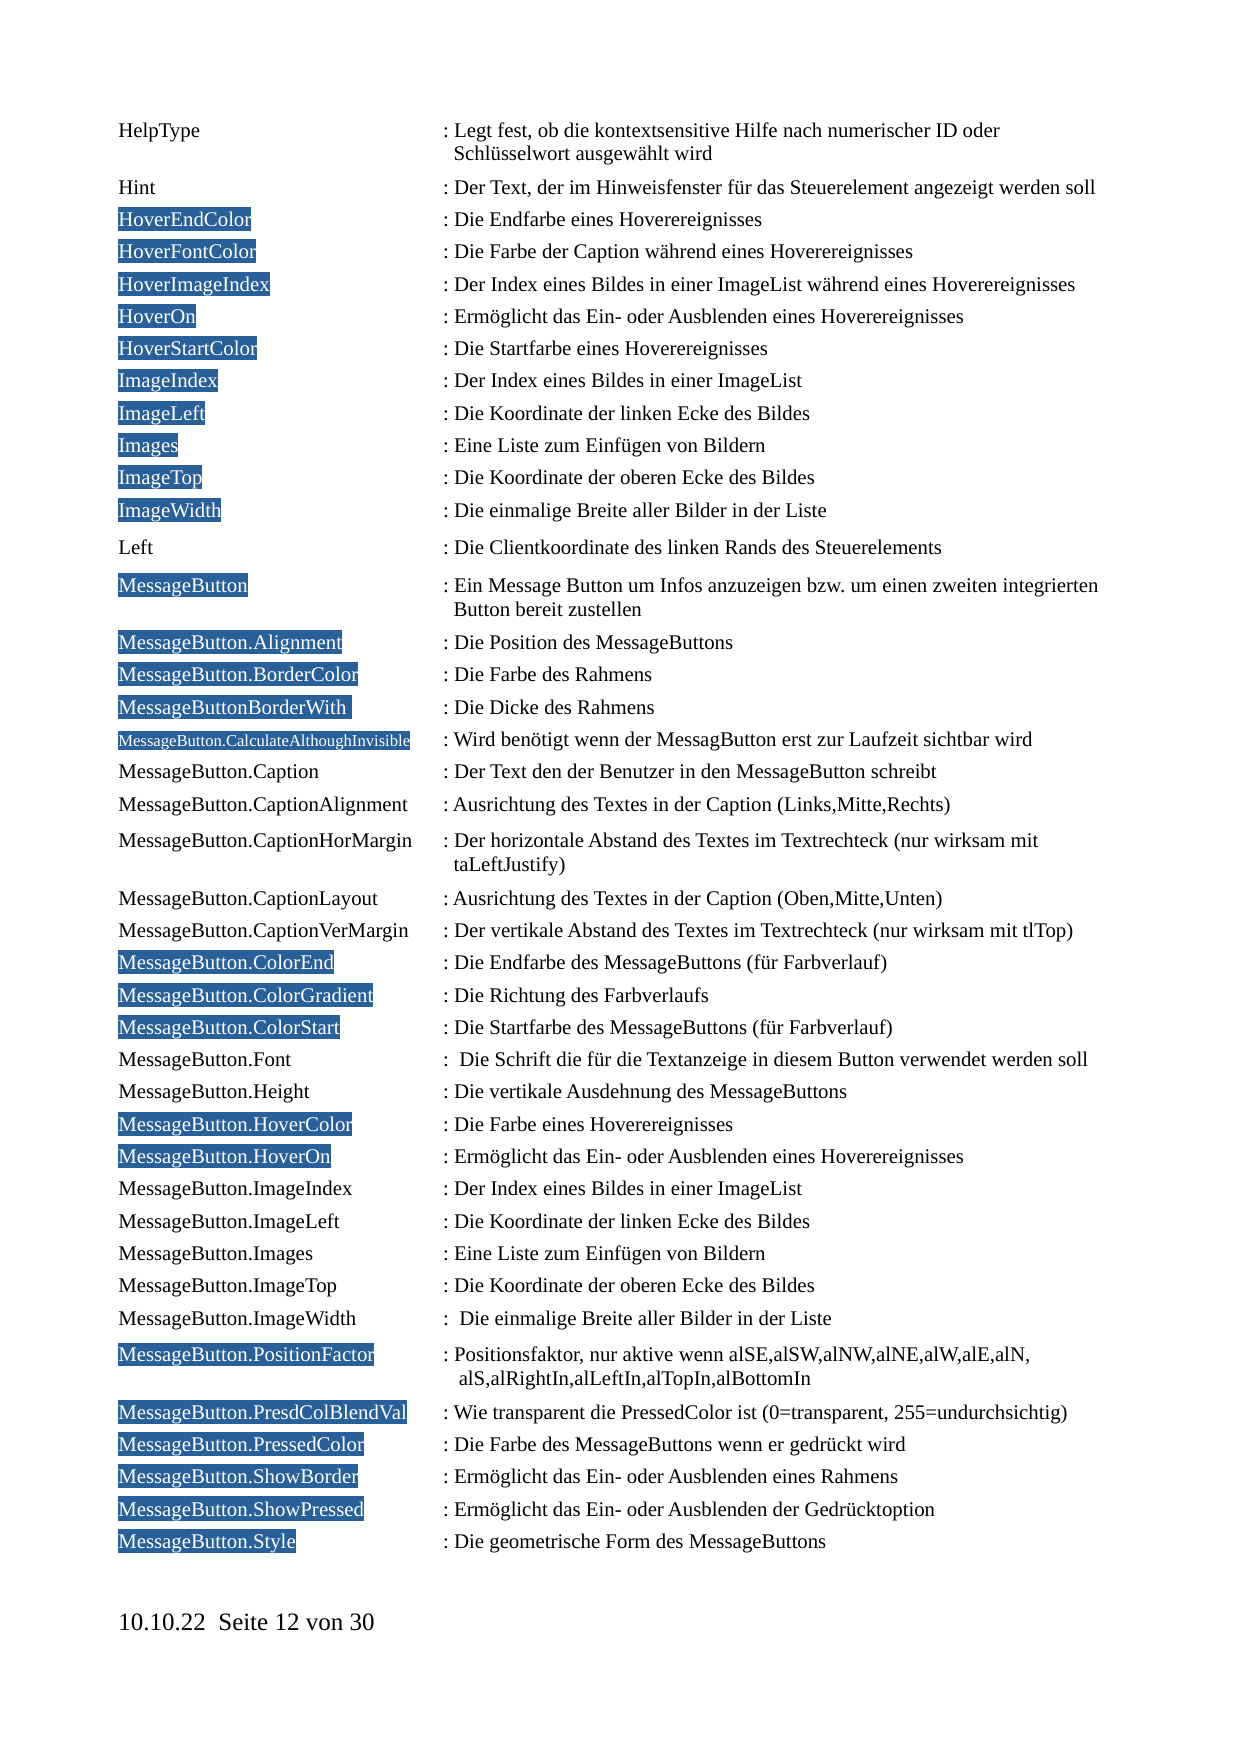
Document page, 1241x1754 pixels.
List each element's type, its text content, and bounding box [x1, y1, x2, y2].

text MessageButton.CaptionVerMargin : Der vertikale Abstand des Textes im Textrechteck (nur wirksam mit tlTop) [118, 923, 1122, 941]
text HoverEndColor : Die Endfarbe eines Hoverereignisses [118, 212, 1122, 230]
text MessageButton.Height : Die vertikale Ausdehnung des MessageButtons [118, 1085, 1122, 1102]
text MessageButton.ImageLeft : Die Koordinate der linken Ecke des Bildes [118, 1214, 1122, 1232]
text Images : Eine Liste zum Einfügen von Bildern [118, 438, 1122, 456]
text HoverImageIndex : Der Index eines Bildes in einer ImageList während eines Hoverereignisses [118, 277, 1122, 294]
text MessageButton.ColorStart : Die Startfarbe des MessageButtons (für Farbverlauf) [118, 1020, 1122, 1038]
text HelpType : Legt fest, ob die kontextsensitive Hilfe nach numerischer ID oder Schlüsselwort ausgewählt wird [118, 118, 1122, 165]
text MessageButton : Ein Message Button um Infos anzuzeigen bzw. um einen zweiten integrierten Button bereit zustellen [118, 573, 1122, 621]
text ImageLeft : Die Koordinate der linken Ecke des Bildes [118, 406, 1122, 424]
text MessageButton.ShowPressed : Ermöglicht das Ein- oder Ausblenden der Gedrücktoption [118, 1502, 1122, 1519]
text MessageButton.Caption : Der Text den der Benutzer in den MessageButton schreibt [118, 764, 1122, 782]
text MessageButton.Alignment : Die Position des MessageButtons [118, 635, 1122, 653]
text HoverFontColor : Die Farbe der Caption während eines Hoverereignisses [118, 244, 1122, 262]
text MessageButton.CalculateAlthoughInvisible : Wird benötigt wenn der MessagButton erst zur Laufzeit sichtbar wird [118, 732, 1122, 750]
text MessageButton.CaptionHorMargin : Der horizontale Abstand des Textes im Textrechteck (nur wirksam mit taLeftJustify) [118, 829, 1122, 876]
text MessageButton.CaptionAlignment : Ausrichtung des Textes in der Caption (Links,Mitte,Rechts) [118, 797, 1122, 814]
text MessageButton.ImageWidth : Die einmalige Breite aller Bilder in der Liste [118, 1311, 1122, 1328]
text MessageButton.ColorEnd : Die Endfarbe des MessageButtons (für Farbverlauf) [118, 956, 1122, 973]
text MessageButton.Images : Eine Liste zum Einfügen von Bildern [118, 1246, 1122, 1264]
text MessageButton.PositionFactor : Positionsfaktor, nur aktive wenn alSE,alSW,alNW,alNE,alW,alE,alN, alS,alRightIn,alLeftIn,alTopIn,alBottomIn [118, 1343, 1122, 1390]
text MessageButton.ImageTop : Die Koordinate der oberen Ecke des Bildes [118, 1278, 1122, 1296]
text MessageButton.ColorGradient : Die Richtung des Farbverlaufs [118, 988, 1122, 1006]
text MessageButton.PresdColBlendVal : Wie transparent die PressedColor ist (0=transparent, 255=undurchsichtig) [118, 1405, 1122, 1423]
text MessageButton.HoverOn : Ermöglicht das Ein- oder Ausblenden eines Hoverereignisses [118, 1149, 1122, 1167]
text HoverOn : Ermöglicht das Ein- oder Ausblenden eines Hoverereignisses [118, 309, 1122, 327]
text ImageTop : Die Koordinate der oberen Ecke des Bildes [118, 471, 1122, 488]
text MessageButton.BorderColor : Die Farbe des Rahmens [118, 668, 1122, 685]
text MessageButton.ImageIndex : Der Index eines Bildes in einer ImageList [118, 1182, 1122, 1199]
text MessageButton.CaptionLayout : Ausrichtung des Textes in der Caption (Oben,Mitte,Unten) [118, 891, 1122, 909]
text ImageIndex : Der Index eines Bildes in einer ImageList [118, 374, 1122, 391]
text MessageButton.ShowBorder : Ermöglicht das Ein- oder Ausblenden eines Rahmens [118, 1469, 1122, 1487]
text MessageButton.HoverColor : Die Farbe eines Hoverereignisses [118, 1117, 1122, 1135]
text Left : Die Clientkoordinate des linken Rands des Steuerelements [118, 535, 1122, 559]
text MessageButton.PressedColor : Die Farbe des MessageButtons wenn er gedrückt wird [118, 1437, 1122, 1455]
text MessageButton.Style : Die geometrische Form des MessageButtons [118, 1534, 1122, 1552]
text Hint : Der Text, der im Hinweisfenster für das Steuerelement angezeigt werden soll [118, 180, 1122, 198]
text HoverStartColor : Die Startfarbe eines Hoverereignisses [118, 341, 1122, 359]
text MessageButtonBorderWith : Die Dicke des Rahmens [118, 700, 1122, 718]
text ImageWidth : Die einmalige Breite aller Bilder in der Liste [118, 503, 1122, 521]
text MessageButton.Font : Die Schrift die für die Textanzeige in diesem Button verwendet werden soll [118, 1052, 1122, 1070]
